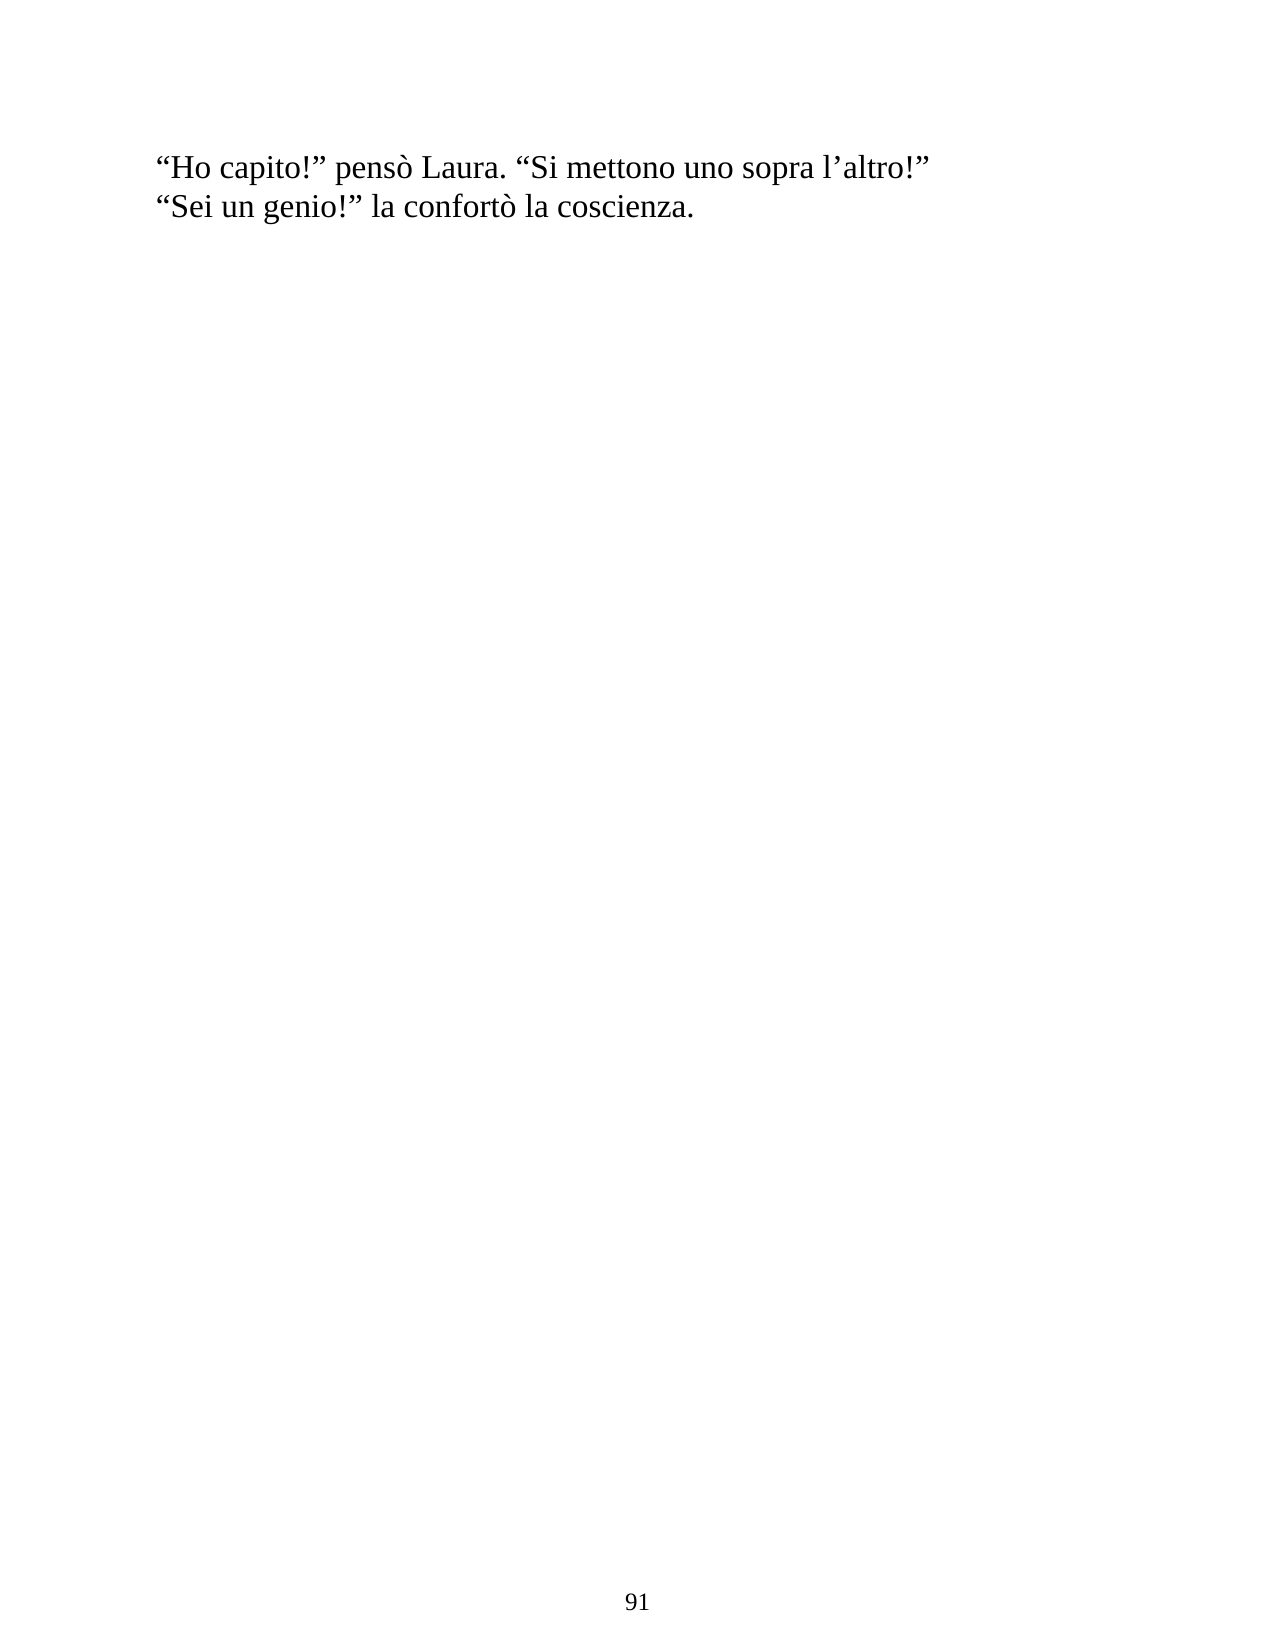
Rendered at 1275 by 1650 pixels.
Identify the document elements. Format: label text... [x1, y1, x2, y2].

text “Sei un genio!” la confortò la coscienza. [118, 186, 1157, 224]
text “Ho capito!” pensò Laura. “Si mettono uno sopra l’altro!” [118, 148, 1157, 186]
